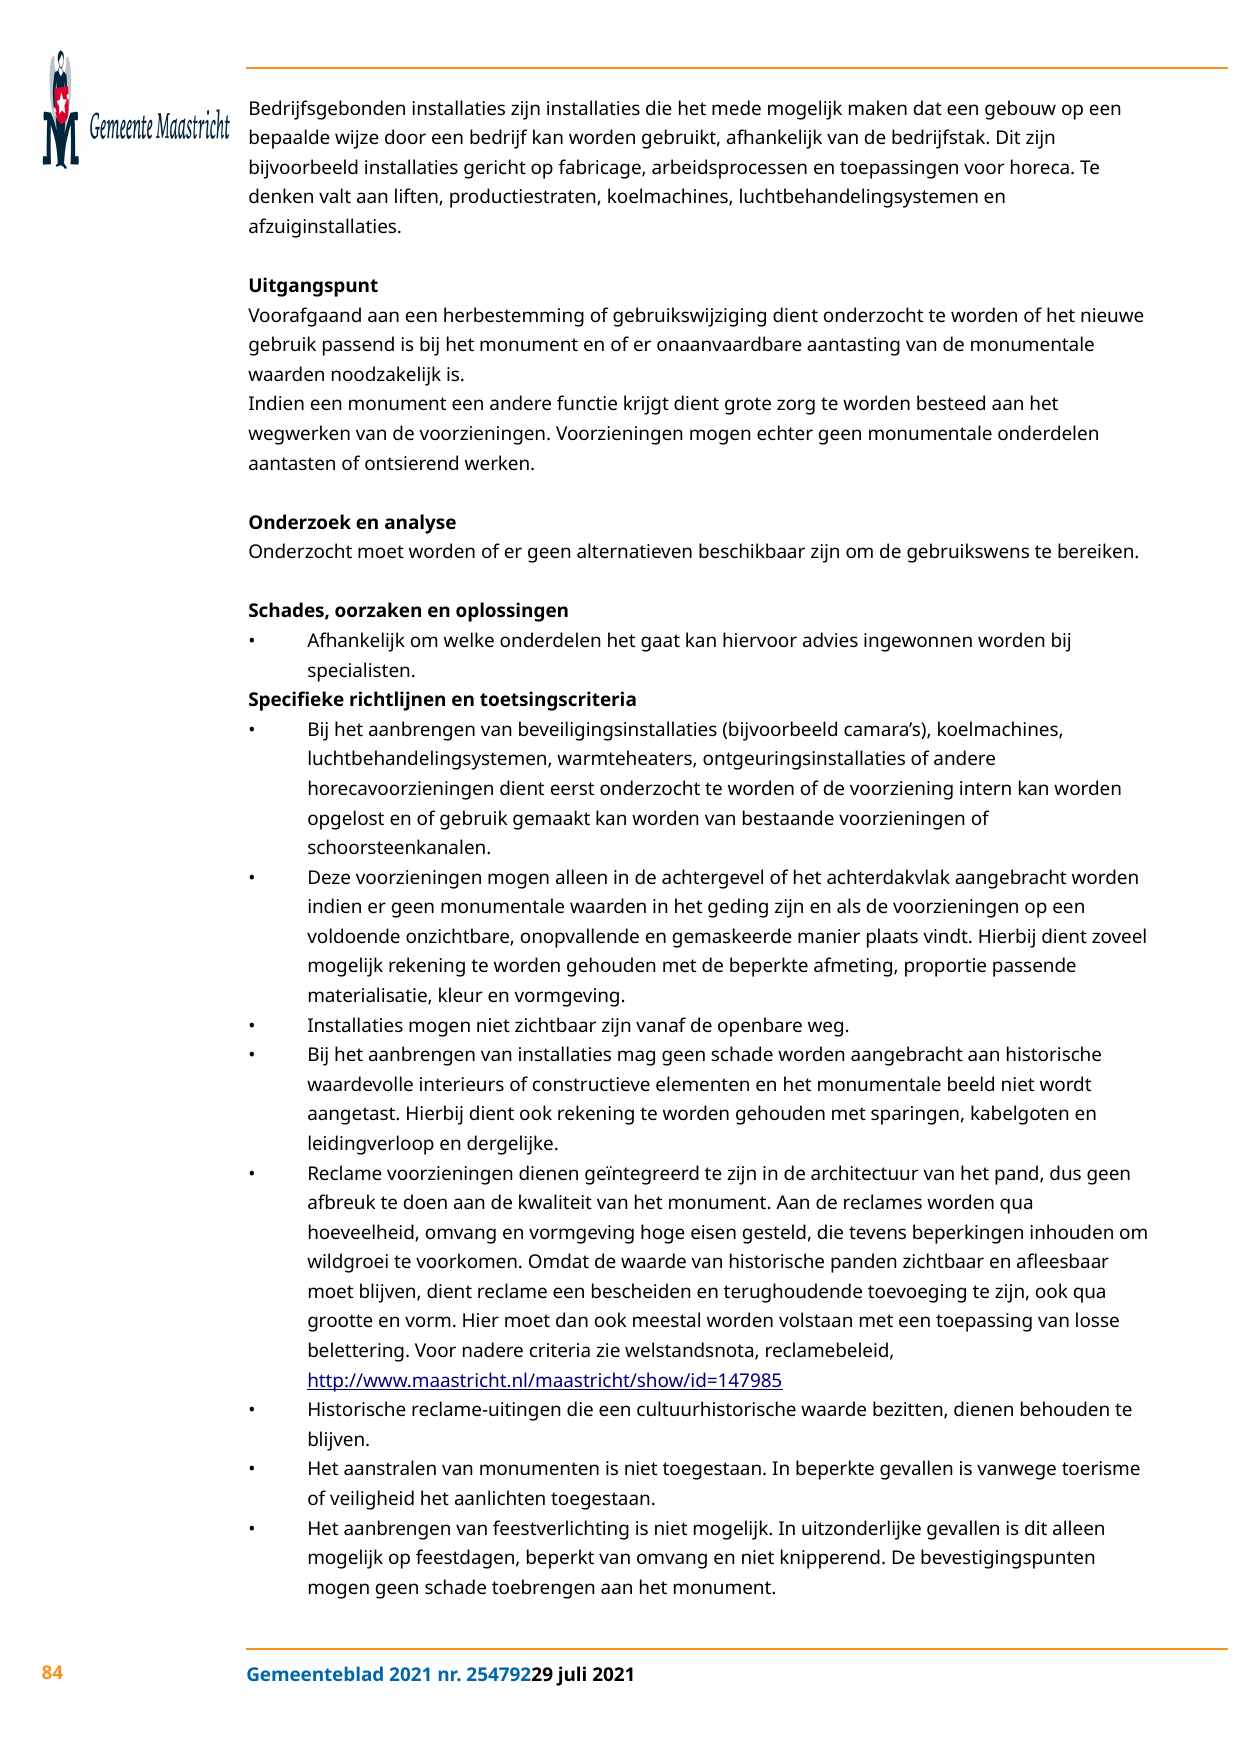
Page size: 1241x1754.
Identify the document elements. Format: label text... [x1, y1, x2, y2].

list Het aanstralen van monumenten is niet toegestaan. In beperkte gevallen is vanwege toerisme of veiligheid het aanlichten toegestaan. [248, 1456, 1152, 1511]
list Bij het aanbrengen van beveiligingsinstallaties (bijvoorbeeld camara’s), koelmachines, luchtbehandelingsystemen, warmteheaters, ontgeuringsinstallaties of andere horecavoorzieningen dient eerst onderzocht te worden of de voorziening intern kan worden opgelost en of gebruik gemaakt kan worden van bestaande voorzieningen of schoorsteenkanalen. [248, 716, 1152, 860]
text Bedrijfsgebonden installaties zijn installaties die het mede mogelijk maken dat een gebouw op een bepaalde wijze door een bedrijf kan worden gebruikt, afhankelijk van de bedrijfstak. Dit zijn bijvoorbeeld installaties gericht op fabricage, arbeidsprocessen en toepassingen voor horeca. Te denken valt aan liften, productiestraten, koelmachines, luchtbehandelingsystemen en afzuiginstallaties. [248, 95, 1152, 239]
text Indien een monument een andere functie krijgt dient grote zorg te worden besteed aan het wegwerken van de voorzieningen. Voorzieningen mogen echter geen monumentale onderdelen aantasten of ontsierend werken. [248, 391, 1152, 476]
list Het aanbrengen van feestverlichting is niet mogelijk. In uitzonderlijke gevallen is dit alleen mogelijk op feestdagen, beperkt van omvang en niet knipperend. De bevestigingspunten mogen geen schade toebrengen aan het monument. [248, 1515, 1152, 1600]
text Specifieke richtlijnen en toetsingscriteria [248, 686, 1152, 712]
text Uitgangspunt [248, 272, 1152, 298]
text Onderzocht moet worden of er geen alternatieven beschikbaar zijn om de gebruikswens te bereiken. [248, 538, 1152, 564]
list Bij het aanbrengen van installaties mag geen schade worden aangebracht aan historische waardevolle interieurs of constructieve elementen en het monumentale beeld niet wordt aangetast. Hierbij dient ook rekening te worden gehouden met sparingen, kabelgoten en leidingverloop en dergelijke. [248, 1041, 1152, 1156]
text Schades, oorzaken en oplossingen [248, 598, 1152, 623]
list Reclame voorzieningen dienen geïntegreerd te zijn in de architectuur van het pand, dus geen afbreuk te doen aan de kwaliteit van het monument. Aan de reclames worden qua hoeveelheid, omvang en vormgeving hoge eisen gesteld, die tevens beperkingen inhouden om wildgroei te voorkomen. Omdat de waarde van historische panden zichtbaar en afleesbaar moet blijven, dient reclame een bescheiden en terughoudende toevoeging te zijn, ook qua grootte en vorm. Hier moet dan ook meestal worden volstaan met een toepassing van losse belettering. Voor nadere criteria zie welstandsnota, reclamebeleid, http://www.maastricht.nl/maastricht/show/id=147985 [248, 1160, 1152, 1393]
text Onderzoek en analyse [248, 509, 1152, 535]
list Deze voorzieningen mogen alleen in de achtergevel of het achterdakvlak aangebracht worden indien er geen monumentale waarden in het geding zijn en als de voorzieningen op een voldoende onzichtbare, onopvallende en gemaskeerde manier plaats vindt. Hierbij dient zoveel mogelijk rekening te worden gehouden met de beperkte afmeting, proportie passende materialisatie, kleur en vormgeving. [248, 864, 1152, 1008]
list Installaties mogen niet zichtbaar zijn vanaf de openbare weg. [248, 1012, 1152, 1038]
text Voorafgaand aan een herbestemming of gebruikswijziging dient onderzocht te worden of het nieuwe gebruik passend is bij het monument en of er onaanvaardbare aantasting van de monumentale waarden noodzakelijk is. [248, 302, 1152, 387]
picture [41, 47, 231, 172]
list Afhankelijk om welke onderdelen het gaat kan hiervoor advies ingewonnen worden bij specialisten. [248, 627, 1152, 683]
list Historische reclame-uitingen die een cultuurhistorische waarde bezitten, dienen behouden te blijven. [248, 1396, 1152, 1452]
